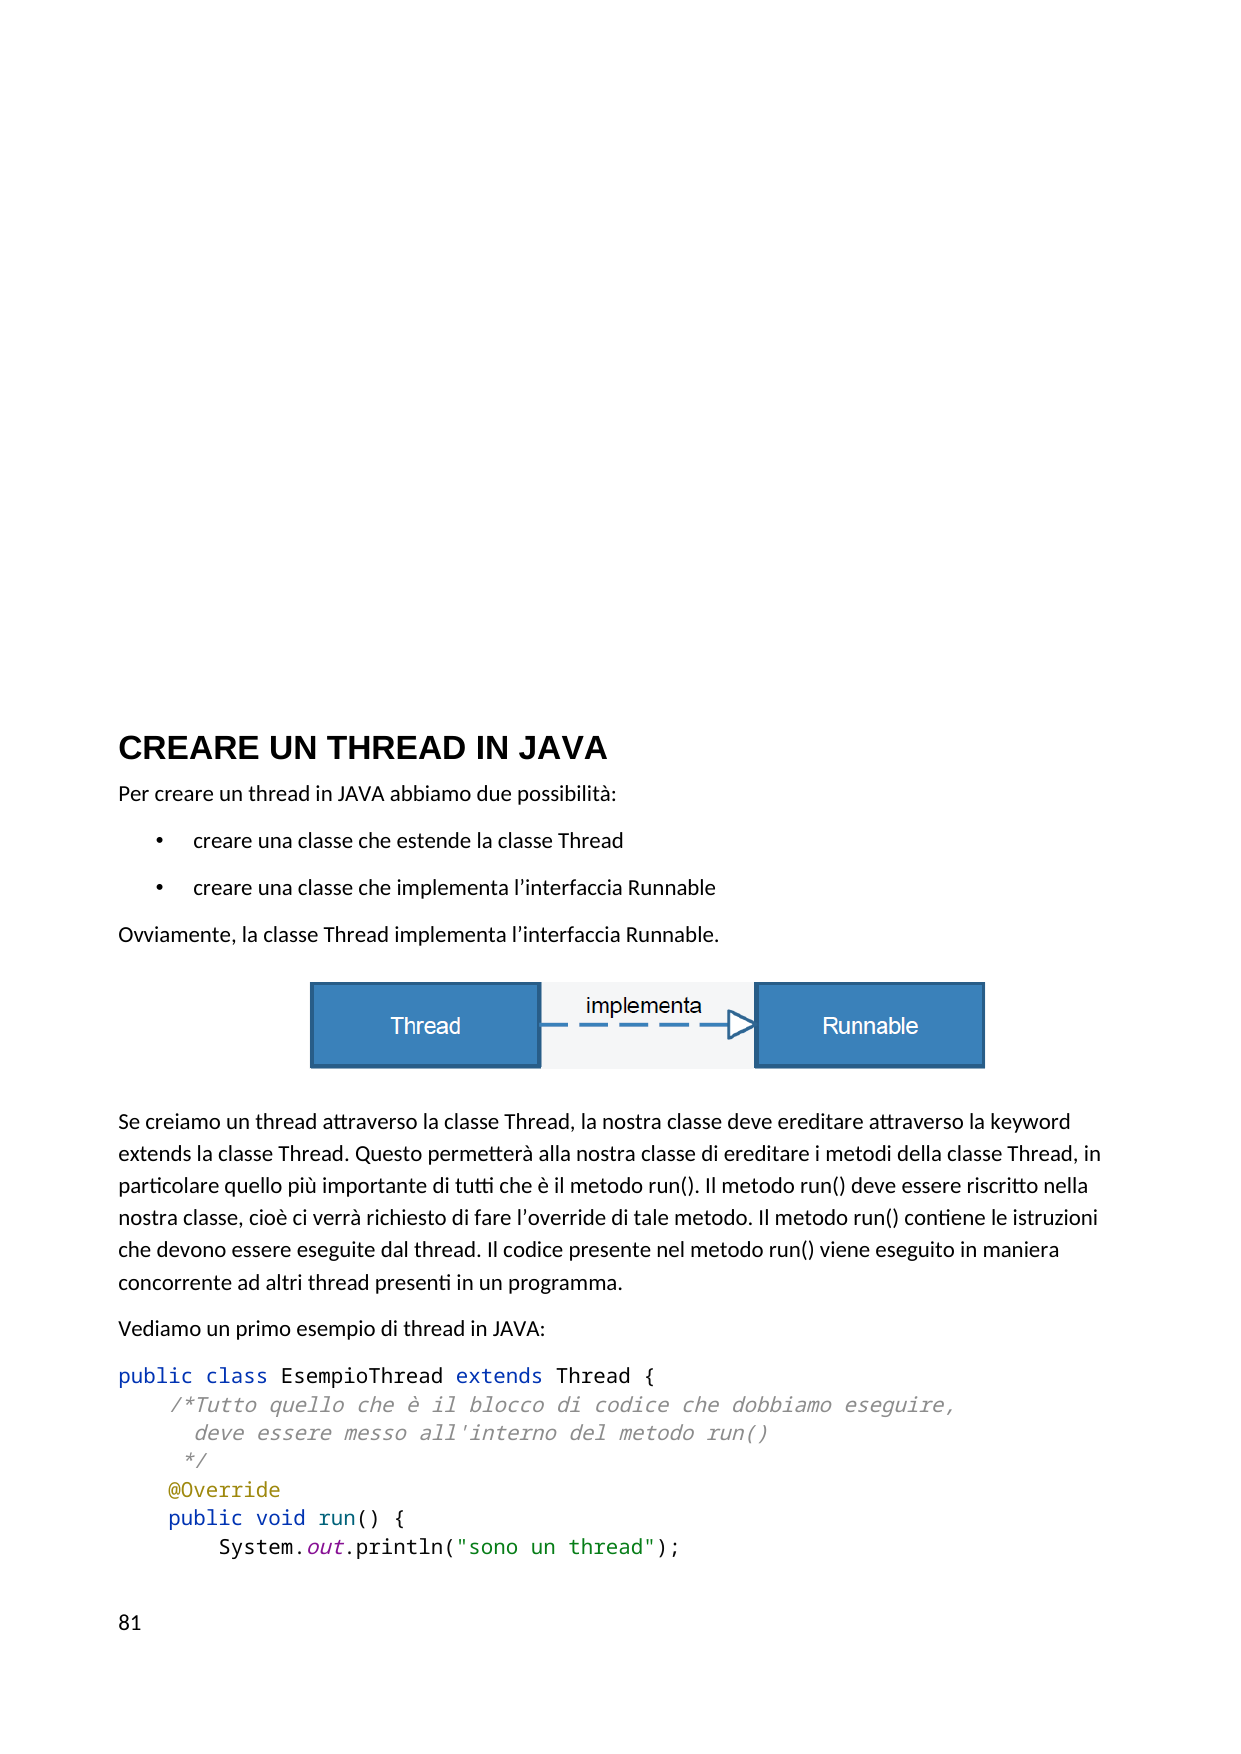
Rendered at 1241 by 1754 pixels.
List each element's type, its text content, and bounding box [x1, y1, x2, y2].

picture [309, 982, 986, 1069]
text Ovviamente, la classe Thread implementa l’interfaccia Runnable. [118, 920, 1122, 948]
text public class EsempioThread extends Thread { /*Tutto quello che è il blocco di codice che dobbiamo eseguire, deve essere messo all'interno del metodo run() */ @Override public void run() { System.out.println("sono un thread"); [118, 1361, 1122, 1560]
list creare una classe che estende la classe Thread [156, 826, 1122, 854]
list creare una classe che implementa l’interfaccia Runnable [156, 873, 1122, 901]
subtitle CREARE UN THREAD IN JAVA [118, 728, 1122, 767]
text Per creare un thread in JAVA abbiamo due possibilità: [118, 779, 1122, 807]
text Se creiamo un thread attraverso la classe Thread, la nostra classe deve ereditare attraverso la keyword extends la classe Thread. Questo permetterà alla nostra classe di ereditare i metodi della classe Thread, in particolare quello più importante di tutti che è il metodo run(). Il metodo run() deve essere riscritto nella nostra classe, cioè ci verrà richiesto di fare l’override di tale metodo. Il metodo run() contiene le istruzioni che devono essere eseguite dal thread. Il codice presente nel metodo run() viene eseguito in maniera concorrente ad altri thread presenti in un programma. [118, 1107, 1122, 1296]
text Vediamo un primo esempio di thread in JAVA: [118, 1314, 1122, 1342]
